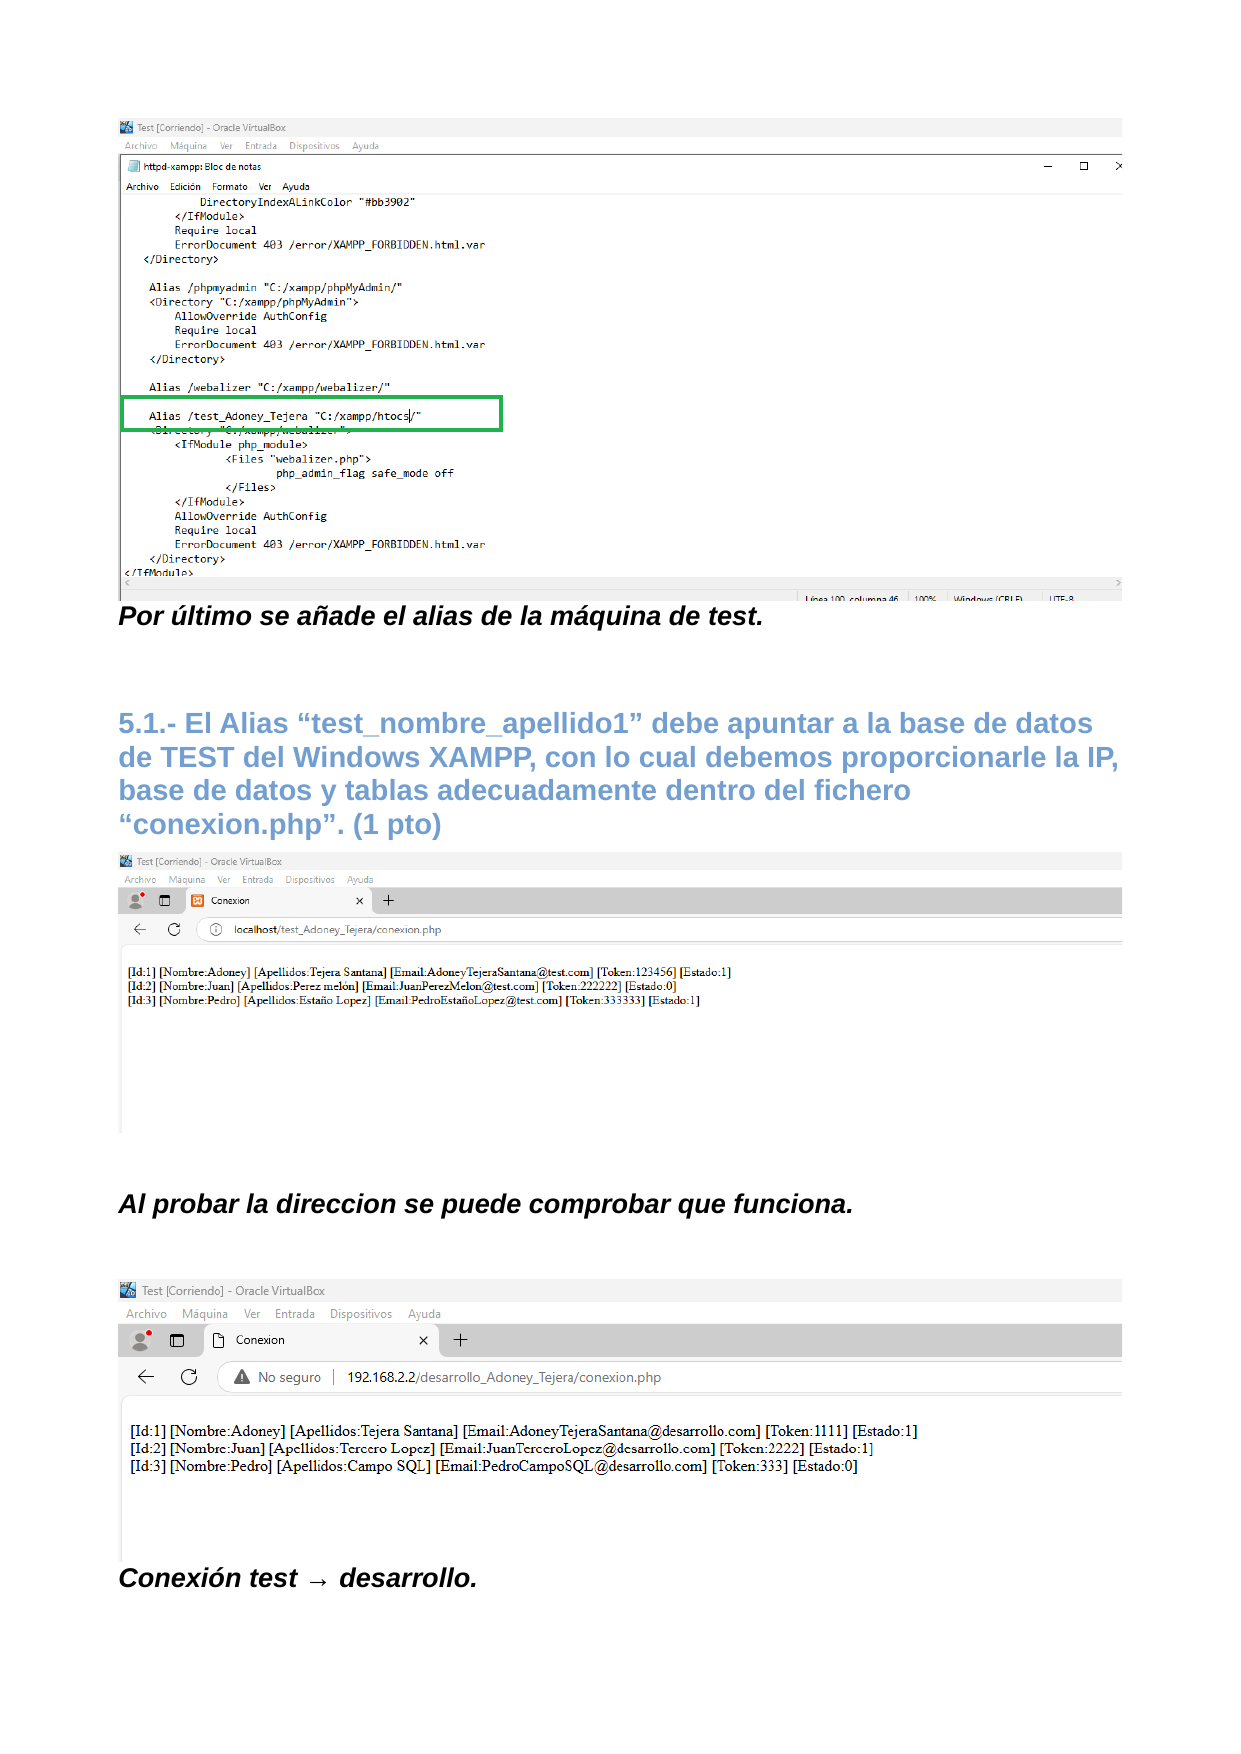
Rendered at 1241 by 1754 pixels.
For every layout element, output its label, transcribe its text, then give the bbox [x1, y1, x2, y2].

picture [118, 1279, 1123, 1562]
subtitle 5.1.- El Alias “test_nombre_apellido1” debe apuntar a la base de datos de TEST del Windows XAMPP, con lo cual debemos proporcionarle la IP, base de datos y tablas adecuadamente dentro del fichero “conexion.php”. (1 pto) [118, 706, 1122, 840]
subtitle Por último se añade el alias de la máquina de test. [118, 601, 1122, 631]
subtitle Al probar la direccion se puede comprobar que funciona. [118, 1188, 1122, 1220]
picture [118, 852, 1123, 1133]
subtitle Conexión test → desarrollo. [118, 1562, 1122, 1593]
picture [118, 118, 1123, 601]
